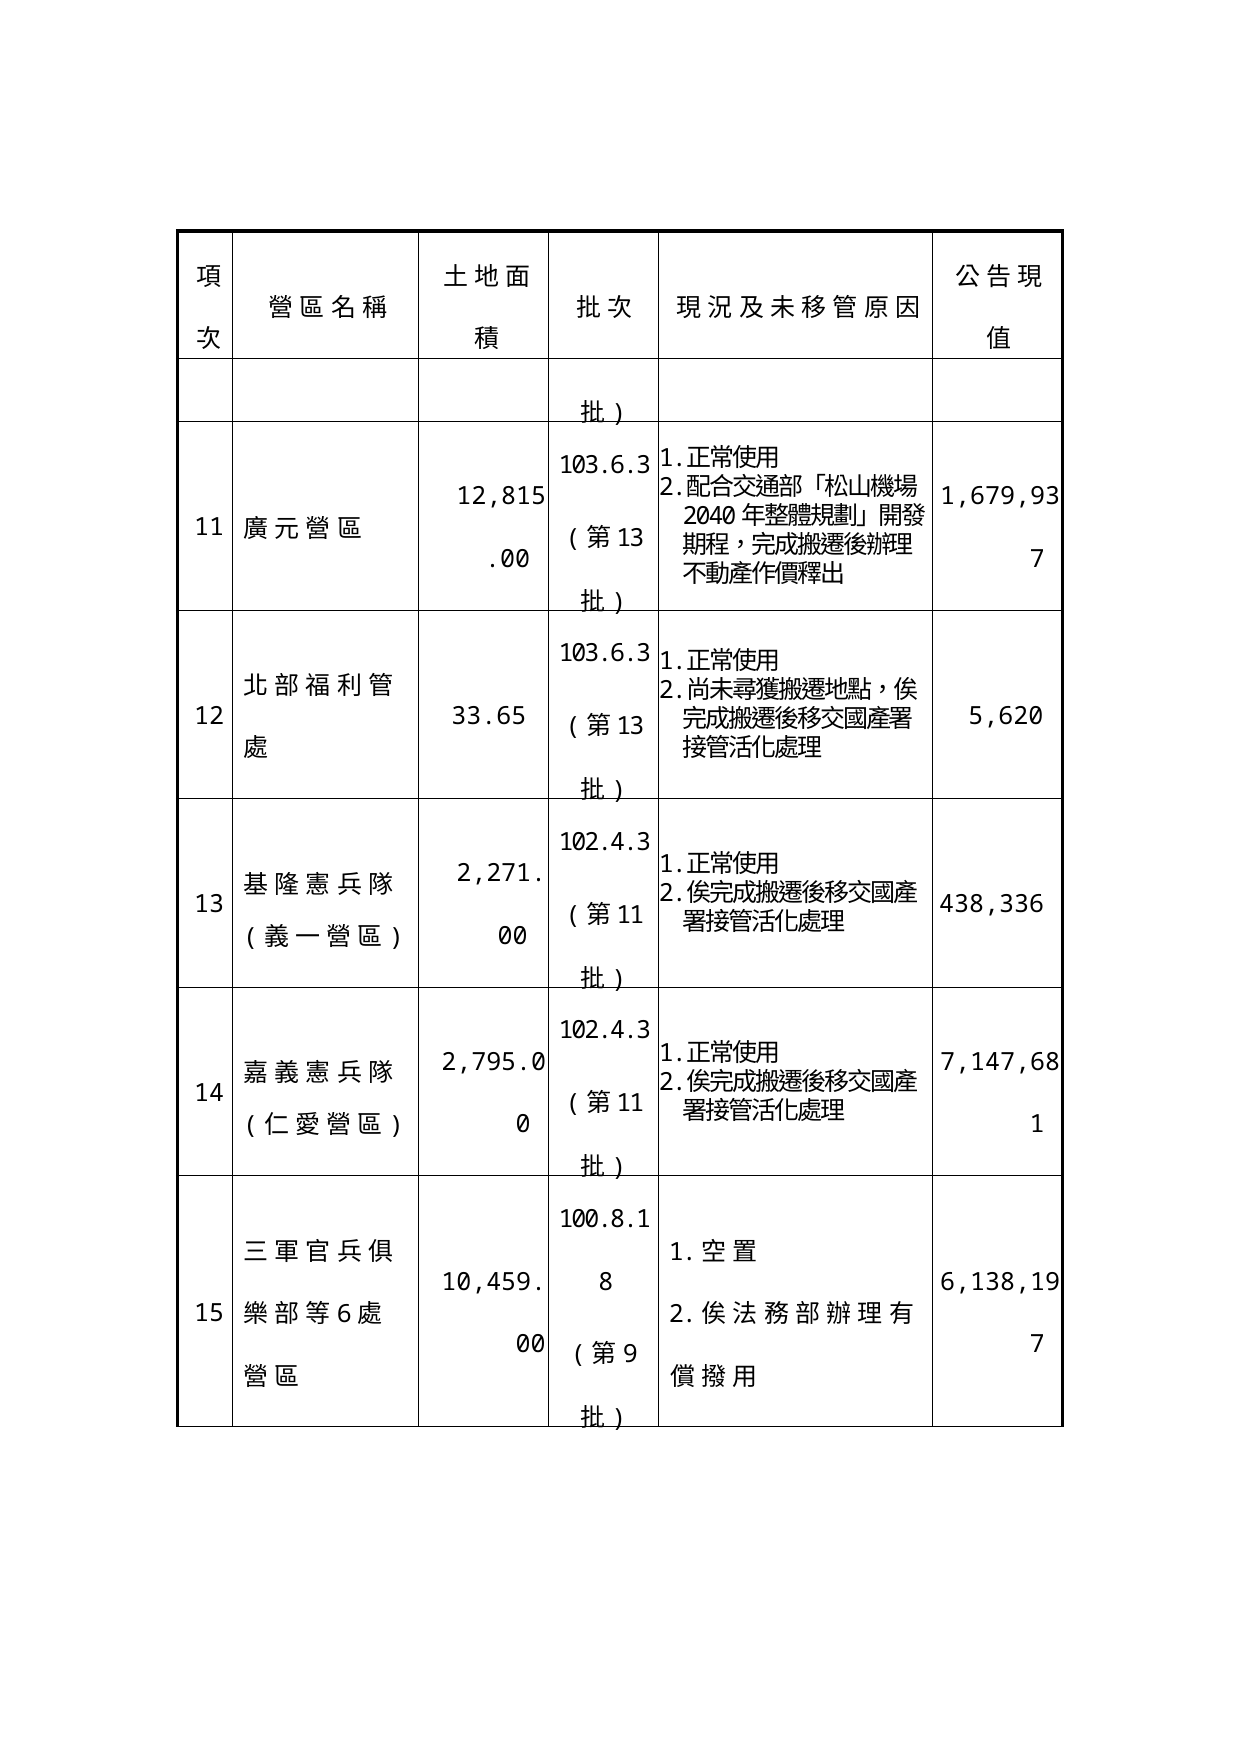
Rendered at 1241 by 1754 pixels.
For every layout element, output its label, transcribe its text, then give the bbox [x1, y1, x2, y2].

table_cell [659, 359, 932, 421]
table_cell 33.65 [419, 611, 548, 798]
table_header 土地面積 [419, 233, 548, 357]
table_cell 嘉義憲兵隊(仁愛營區) [233, 988, 418, 1175]
table_cell 11 [179, 422, 232, 609]
table_cell 102.4.3 (第11批) [549, 799, 658, 987]
table_cell [419, 359, 548, 421]
table_cell 2,795.00 [419, 988, 548, 1175]
table_cell 5,620 [933, 611, 1061, 798]
table_cell 1.正常使用 2.尚未尋獲搬遷地點，俟完成搬遷後移交國產署接管活化處理 [659, 611, 932, 798]
table_cell 1.正常使用 2.俟完成搬遷後移交國產署接管活化處理 [659, 988, 932, 1175]
table_cell 103.6.3 (第13批) [549, 422, 658, 609]
table_header 批次 [549, 233, 658, 357]
table_cell 15 [179, 1176, 232, 1426]
table_cell 1.空置 2.俟法務部辦理有償撥用 [659, 1176, 932, 1426]
table_cell 13 [179, 799, 232, 987]
table_cell 10,459.00 [419, 1176, 548, 1426]
table_cell 7,147,681 [933, 988, 1061, 1175]
table_cell 批) [549, 359, 658, 421]
table_header 現況及未移管原因 [659, 233, 932, 357]
table_cell 14 [179, 988, 232, 1175]
table_cell 1,679,937 [933, 422, 1061, 609]
table_cell 2,271.00 [419, 799, 548, 987]
table_cell 三軍官兵俱樂部等6處營區 [233, 1176, 418, 1426]
table_cell 12,815.00 [419, 422, 548, 609]
table_cell 100.8.18 (第9批) [549, 1176, 658, 1426]
table_cell 103.6.3 (第13批) [549, 611, 658, 798]
table_header 公告現值 [933, 233, 1061, 357]
table_cell 1.正常使用 2.俟完成搬遷後移交國產署接管活化處理 [659, 799, 932, 987]
table_header 營區名稱 [233, 233, 418, 357]
table_cell 12 [179, 611, 232, 798]
table_cell 北部福利管處 [233, 611, 418, 798]
table_cell 廣元營區 [233, 422, 418, 609]
table_cell [179, 359, 232, 421]
table_cell 438,336 [933, 799, 1061, 987]
table_cell 1.正常使用 2.配合交通部「松山機場2040年整體規劃」開發期程，完成搬遷後辦理不動產作價釋出 [659, 422, 932, 609]
table_header 項次 [179, 233, 232, 357]
table_cell 基隆憲兵隊(義一營區) [233, 799, 418, 987]
table_cell 102.4.3 (第11批) [549, 988, 658, 1175]
table_cell 6,138,197 [933, 1176, 1061, 1426]
table_cell [933, 359, 1061, 421]
table_cell [233, 359, 418, 421]
